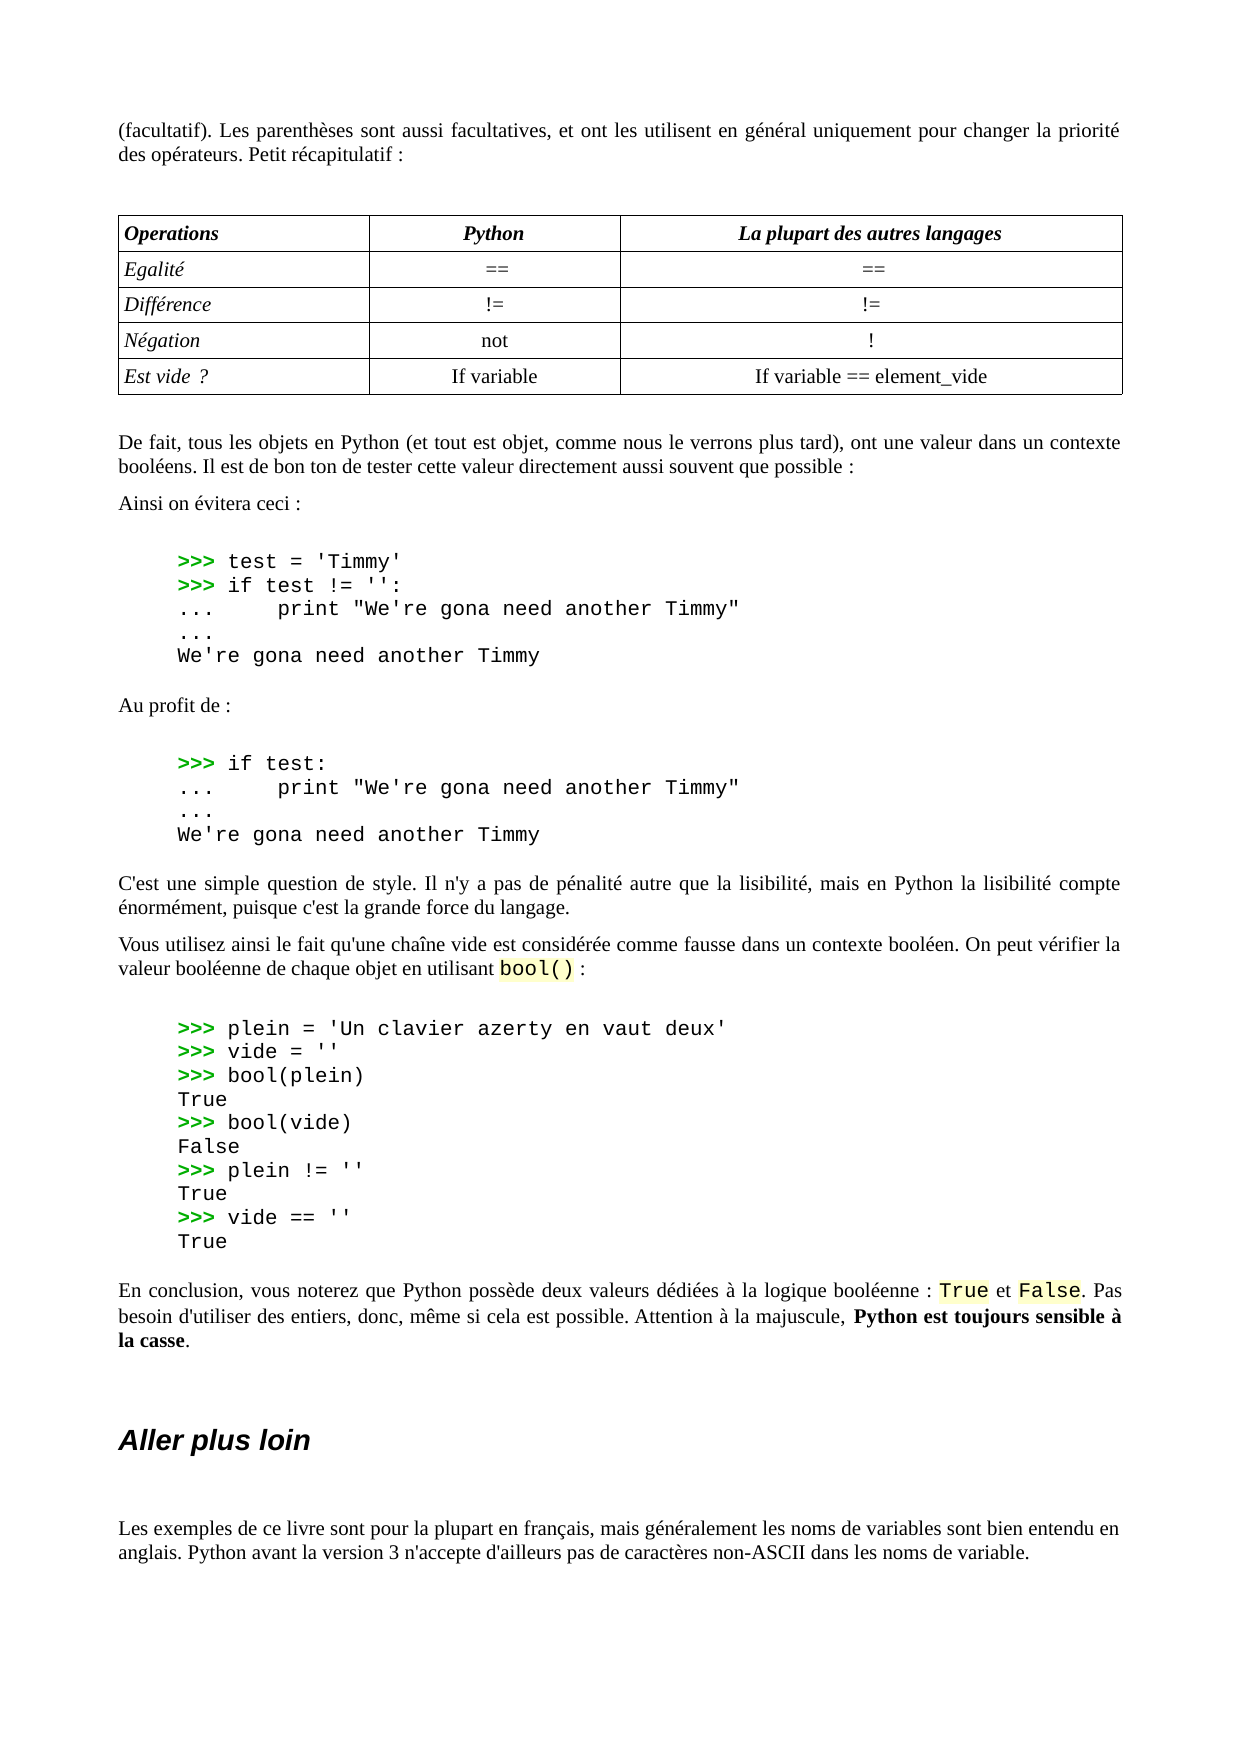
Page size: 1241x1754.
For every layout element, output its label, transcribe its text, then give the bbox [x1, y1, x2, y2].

table_header Python [370, 216, 620, 251]
table_header La plupart des autres langages [621, 216, 1122, 251]
text >>> test = 'Timmy' >>> if test != '': ... print "We're gona need another Timmy" ... We're gona need another Timmy [177, 551, 1122, 669]
table_cell ! [621, 323, 1122, 358]
text Au profit de : [118, 693, 1122, 717]
table_cell not [370, 323, 620, 358]
text >>> plein = 'Un clavier azerty en vaut deux' >>> vide = '' >>> bool(plein) True >>> bool(vide) False >>> plein != '' True >>> vide == '' True [177, 1018, 1122, 1254]
table_cell Egalité [119, 252, 369, 287]
table_cell == [370, 252, 620, 287]
table_cell Est vide ? [119, 359, 369, 393]
subtitle Aller plus loin [118, 1423, 1122, 1457]
text Les exemples de ce livre sont pour la plupart en français, mais généralement les noms de variables sont bien entendu en anglais. Python avant la version 3 n'accepte d'ailleurs pas de caractères non-ASCII dans les noms de variable. [118, 1516, 1122, 1564]
text C'est une simple question de style. Il n'y a pas de pénalité autre que la lisibilité, mais en Python la lisibilité compte énormément, puisque c'est la grande force du langage. [118, 871, 1122, 919]
table_cell If variable == element_vide [621, 359, 1122, 393]
table_cell != [370, 288, 620, 322]
text Ainsi on évitera ceci : [118, 491, 1122, 515]
table_header Operations [119, 216, 369, 251]
table_cell Négation [119, 323, 369, 358]
table_cell == [621, 252, 1122, 287]
text (facultatif). Les parenthèses sont aussi facultatives, et ont les utilisent en général uniquement pour changer la priorité des opérateurs. Petit récapitulatif : [118, 118, 1122, 166]
text De fait, tous les objets en Python (et tout est objet, comme nous le verrons plus tard), ont une valeur dans un contexte booléens. Il est de bon ton de tester cette valeur directement aussi souvent que possible : [118, 430, 1122, 478]
table_cell != [621, 288, 1122, 322]
text En conclusion, vous noterez que Python possède deux valeurs dédiées à la logique booléenne : True et False. Pas besoin d'utiliser des entiers, donc, même si cela est possible. Attention à la majuscule, Python est toujours sensible à la casse. [118, 1278, 1122, 1352]
table_cell Différence [119, 288, 369, 322]
text >>> if test: ... print "We're gona need another Timmy" ... We're gona need another Timmy [177, 753, 1122, 848]
text Vous utilisez ainsi le fait qu'une chaîne vide est considérée comme fausse dans un contexte booléen. On peut vérifier la valeur booléenne de chaque objet en utilisant bool() : [118, 932, 1122, 982]
table_cell If variable [370, 359, 620, 393]
